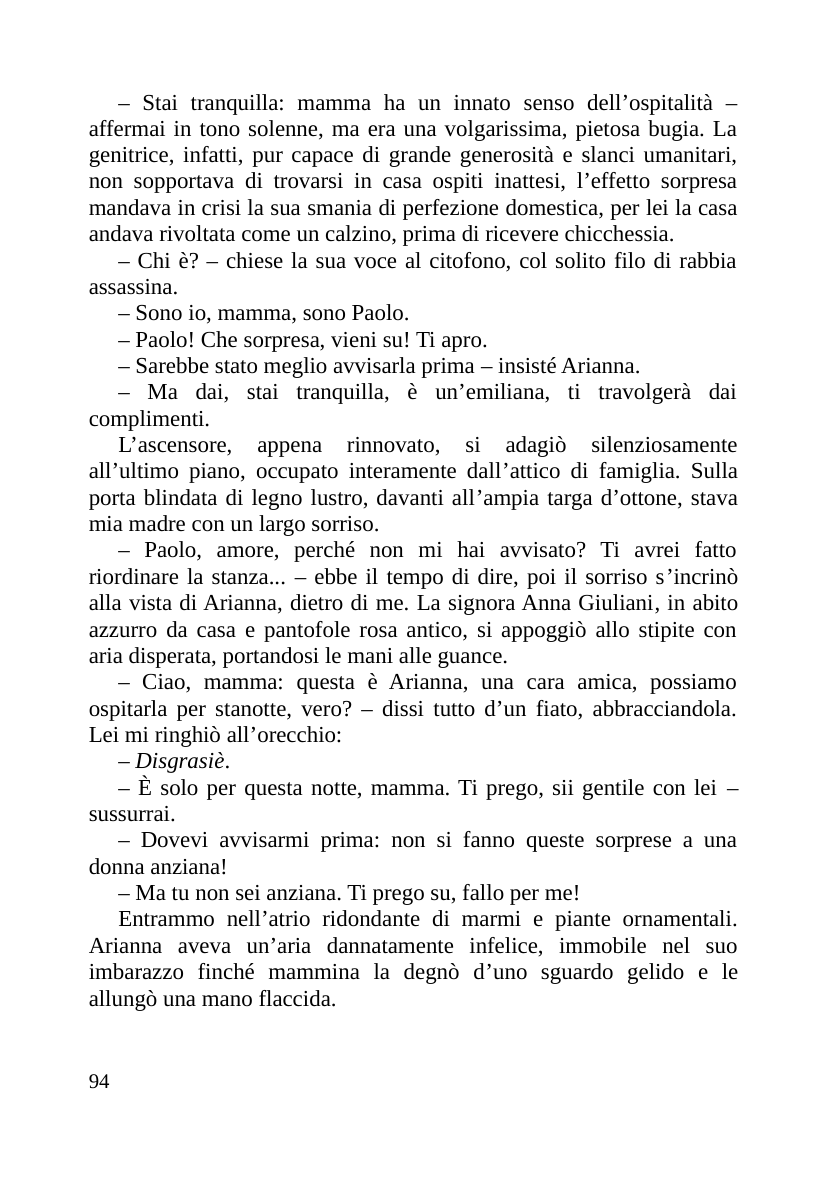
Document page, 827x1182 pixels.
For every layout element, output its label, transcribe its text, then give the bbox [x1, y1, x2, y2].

text – È solo per questa notte, mamma. Ti prego, sii gentile con lei – sussurrai. [88, 774, 738, 826]
text L’ascensore, appena rinnovato, si adagiò silenziosamente all’ultimo piano, occupato interamente dall’attico di famiglia. Sulla porta blindata di legno lustro, davanti all’ampia targa d’ottone, stava mia madre con un largo sorriso. [88, 431, 738, 537]
text – Chi è? – chiese la sua voce al citofono, col solito filo di rabbia assassina. [88, 247, 738, 299]
text – Paolo! Che sorpresa, vieni su! Ti apro. [88, 326, 738, 352]
text – Dovevi avvisarmi prima: non si fanno queste sorprese a una donna anziana! [88, 826, 738, 879]
text – Ma tu non sei anziana. Ti prego su, fallo per me! [88, 879, 738, 906]
text – Disgrasiè. [88, 747, 738, 774]
text – Sono io, mamma, sono Paolo. [88, 299, 738, 326]
text – Paolo, amore, perché non mi hai avvisato? Ti avrei fatto riordinare la stanza... – ebbe il tempo di dire, poi il sorriso s’incrinò alla vista di Arianna, dietro di me. La signora Anna Giuliani, in abito azzurro da casa e pantofole rosa antico, si appoggiò allo stipite con aria disperata, portandosi le mani alle guance. [88, 537, 738, 668]
text – Sarebbe stato meglio avvisarla prima – insisté Arianna. [88, 352, 738, 378]
text – Stai tranquilla: mamma ha un innato senso dell’ospitalità – affermai in tono solenne, ma era una volgarissima, pietosa bugia. La genitrice, infatti, pur capace di grande generosità e slanci umanitari, non sopportava di trovarsi in casa ospiti inattesi, l’effetto sorpresa mandava in crisi la sua smania di perfezione domestica, per lei la casa andava rivoltata come un calzino, prima di ricevere chicchessia. [88, 88, 738, 247]
text – Ma dai, stai tranquilla, è un’emiliana, ti travolgerà dai complimenti. [88, 378, 738, 431]
text Entrammo nell’atrio ridondante di marmi e piante ornamentali. Arianna aveva un’aria dannatamente infelice, immobile nel suo imbarazzo finché mammina la degnò d’uno sguardo gelido e le allungò una mano flaccida. [88, 906, 738, 1011]
text – Ciao, mamma: questa è Arianna, una cara amica, possiamo ospitarla per stanotte, vero? – dissi tutto d’un fiato, abbracciandola. Lei mi ringhiò all’orecchio: [88, 668, 738, 747]
